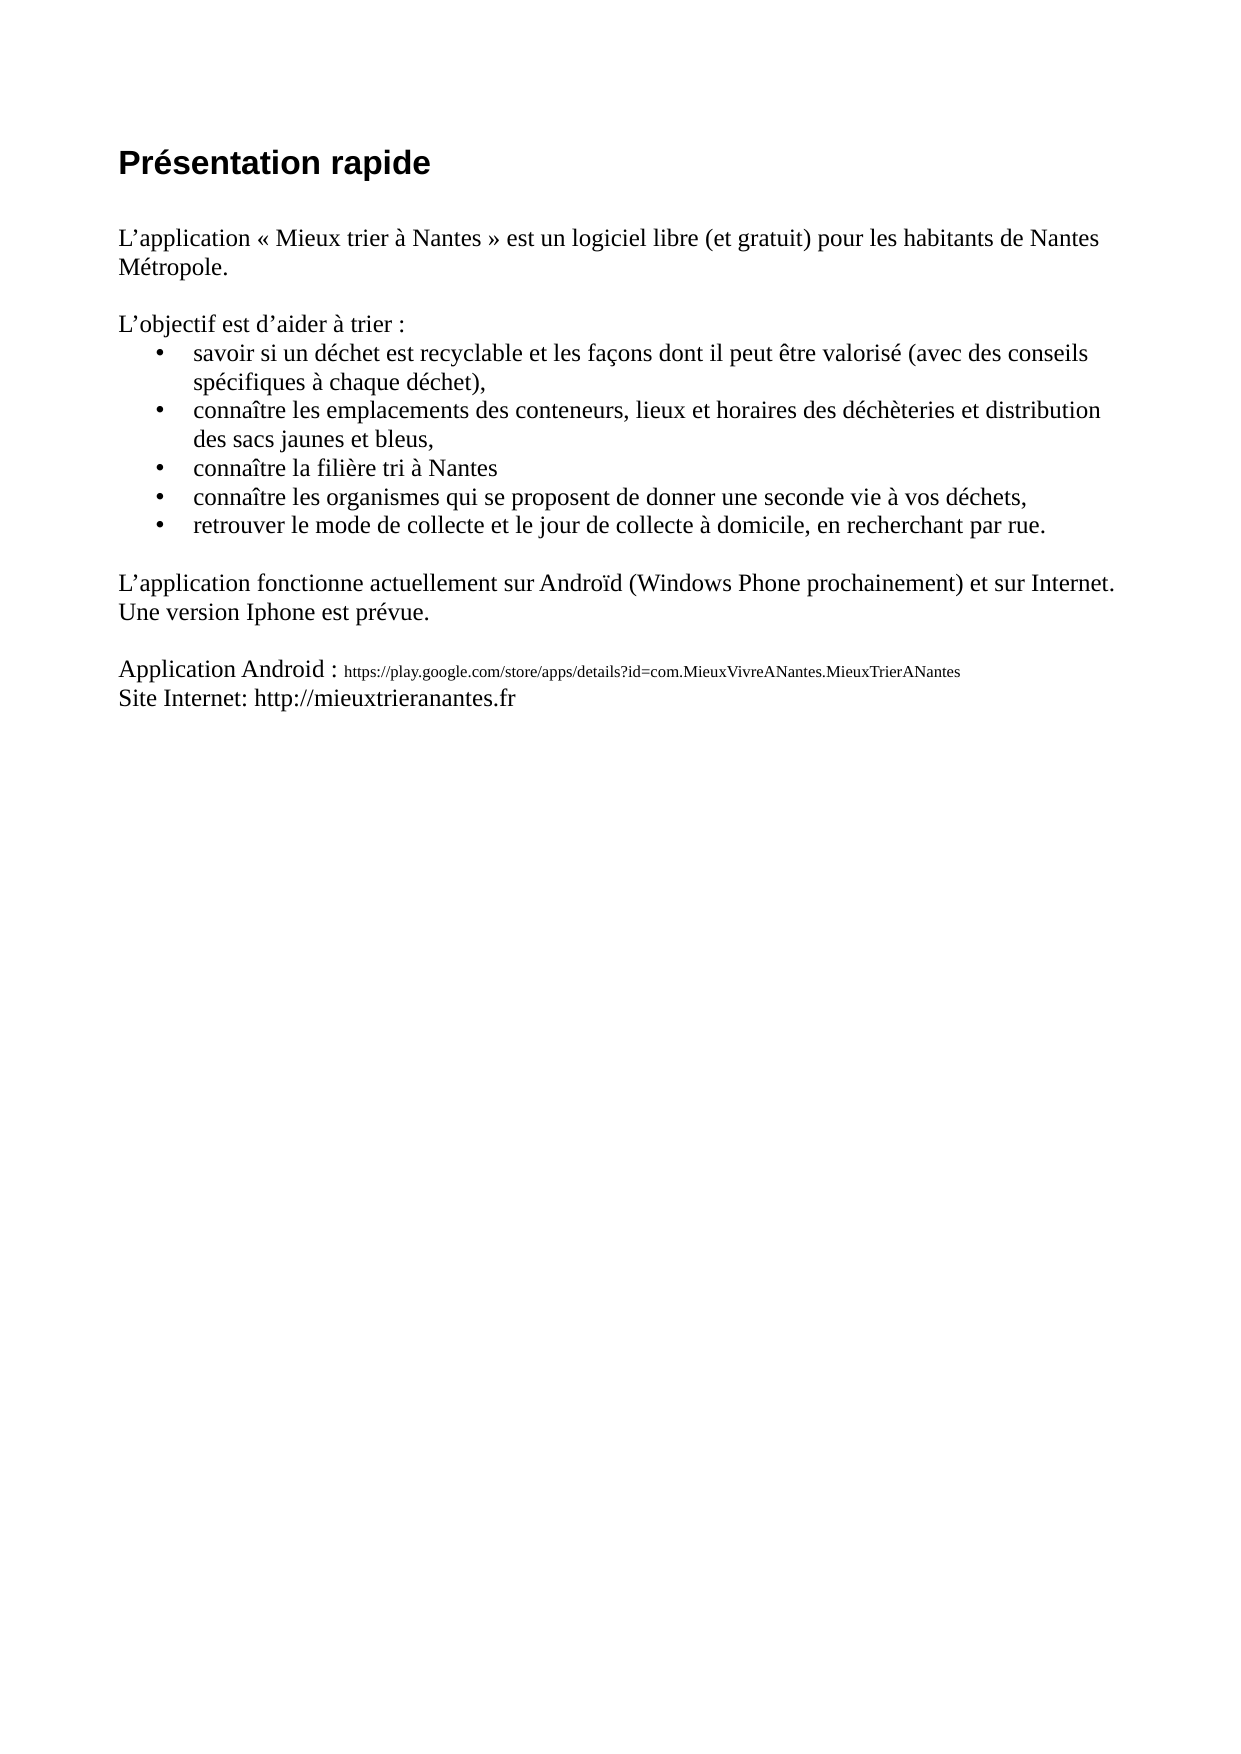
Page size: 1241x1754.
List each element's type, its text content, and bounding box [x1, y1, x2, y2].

text L’application « Mieux trier à Nantes » est un logiciel libre (et gratuit) pour les habitants de Nantes Métropole. [118, 223, 1122, 281]
list savoir si un déchet est recyclable et les façons dont il peut être valorisé (avec des conseils spécifiques à chaque déchet), [156, 338, 1122, 396]
text L’application fonctionne actuellement sur Androïd (Windows Phone prochainement) et sur Internet. Une version Iphone est prévue. [118, 568, 1122, 626]
list retrouver le mode de collecte et le jour de collecte à domicile, en recherchant par rue. [156, 511, 1122, 539]
text Site Internet: http://mieuxtrieranantes.fr [118, 683, 1122, 712]
subtitle Présentation rapide [118, 143, 1122, 182]
text Application Android : https://play.google.com/store/apps/details?id=com.MieuxVivreANantes.MieuxTrierANantes [118, 654, 1122, 683]
list connaître la filière tri à Nantes [156, 453, 1122, 482]
list connaître les organismes qui se proposent de donner une seconde vie à vos déchets, [156, 482, 1122, 511]
text L’objectif est d’aider à trier : [118, 309, 1122, 338]
list connaître les emplacements des conteneurs, lieux et horaires des déchèteries et distribution des sacs jaunes et bleus, [156, 396, 1122, 453]
